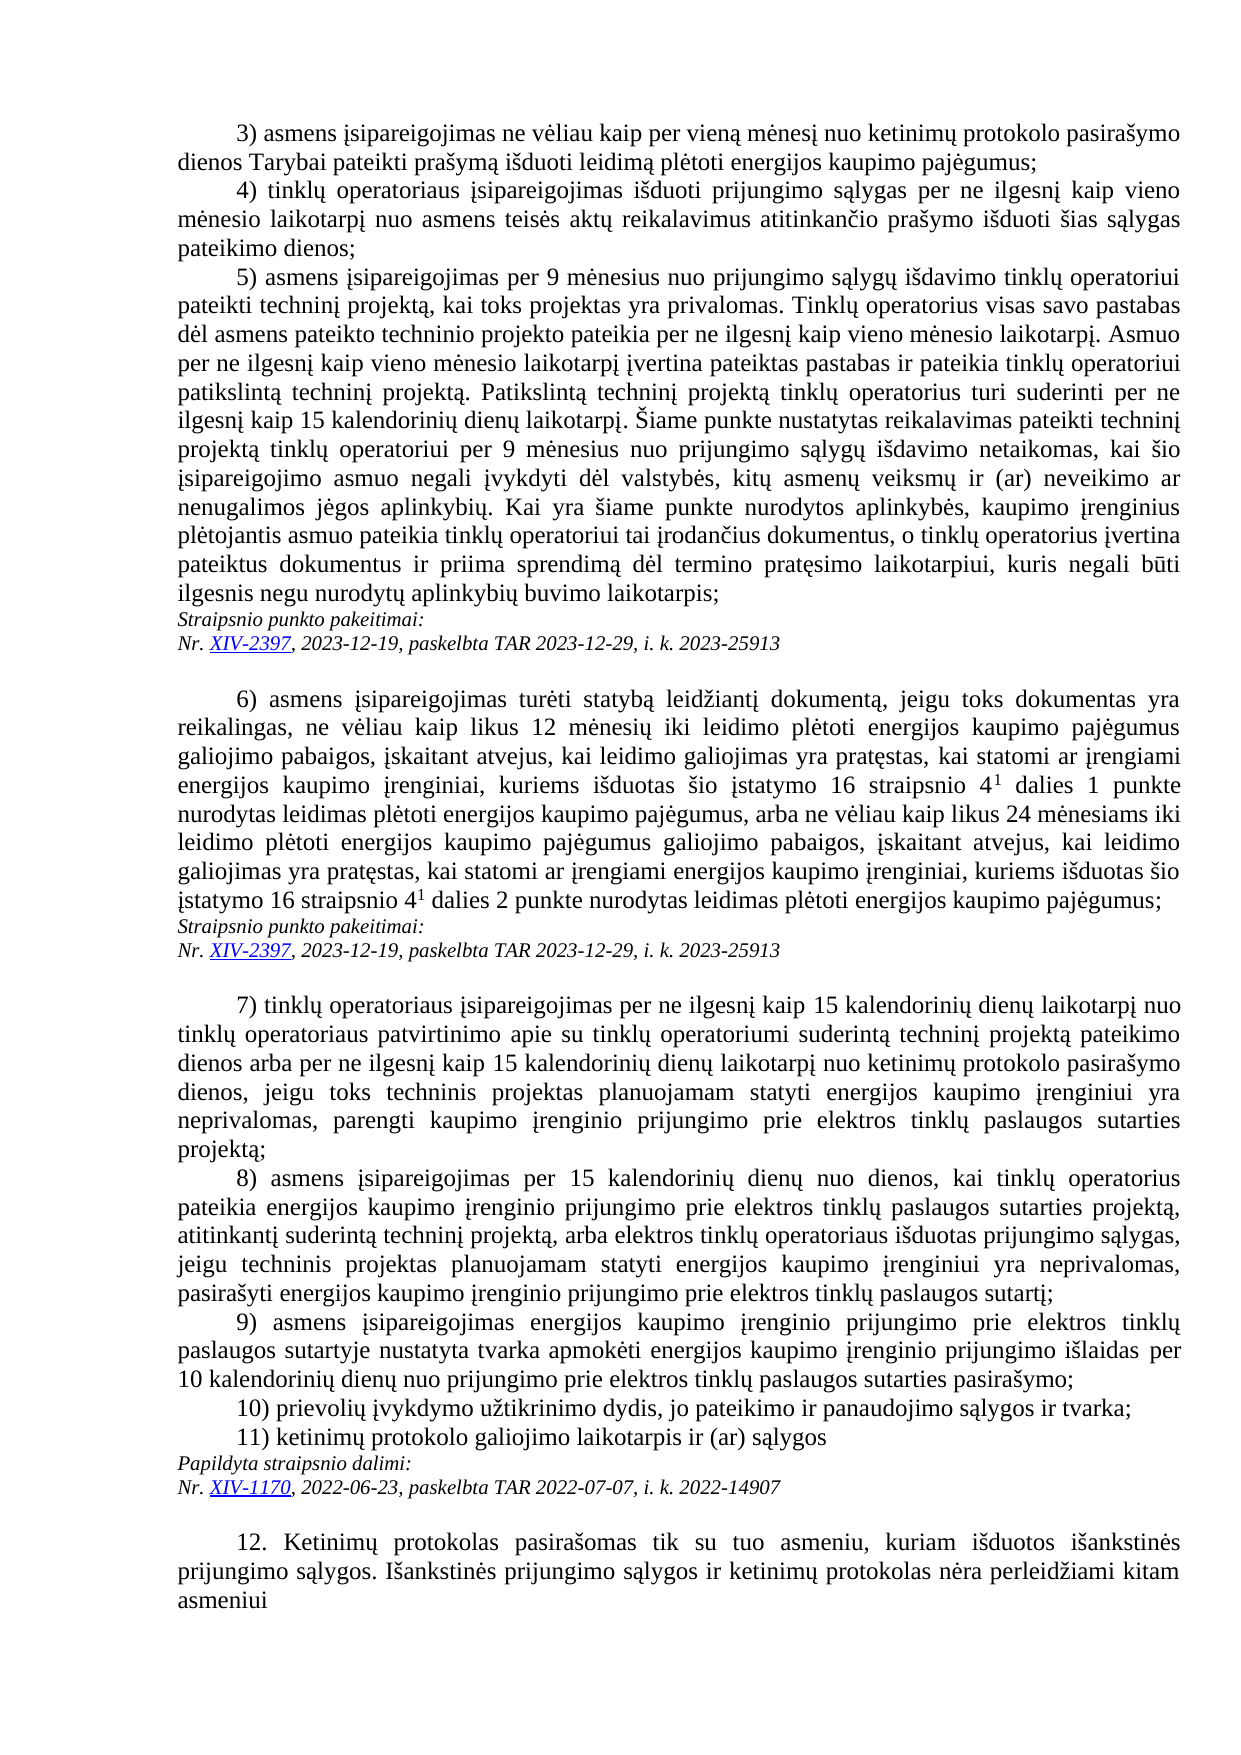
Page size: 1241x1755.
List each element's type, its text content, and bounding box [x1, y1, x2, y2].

text 4) tinklų operatoriaus įsipareigojimas išduoti prijungimo sąlygas per ne ilgesnį kaip vieno mėnesio laikotarpį nuo asmens teisės aktų reikalavimus atitinkančio prašymo išduoti šias sąlygas pateikimo dienos; [177, 176, 1181, 262]
text Nr. XIV-1170, 2022-06-23, paskelbta TAR 2022-07-07, i. k. 2022-14907 [177, 1475, 1181, 1499]
text Straipsnio punkto pakeitimai: [177, 914, 1181, 938]
text 6) asmens įsipareigojimas turėti statybą leidžiantį dokumentą, jeigu toks dokumentas yra reikalingas, ne vėliau kaip likus 12 mėnesių iki leidimo plėtoti energijos kaupimo pajėgumus galiojimo pabaigos, įskaitant atvejus, kai leidimo galiojimas yra pratęstas, kai statomi ar įrengiami energijos kaupimo įrenginiai, kuriems išduotas šio įstatymo 16 straipsnio 41 dalies 1 punkte nurodytas leidimas plėtoti energijos kaupimo pajėgumus, arba ne vėliau kaip likus 24 mėnesiams iki leidimo plėtoti energijos kaupimo pajėgumus galiojimo pabaigos, įskaitant atvejus, kai leidimo galiojimas yra pratęstas, kai statomi ar įrengiami energijos kaupimo įrenginiai, kuriems išduotas šio įstatymo 16 straipsnio 41 dalies 2 punkte nurodytas leidimas plėtoti energijos kaupimo pajėgumus; [177, 684, 1181, 914]
text Nr. XIV-2397, 2023-12-19, paskelbta TAR 2023-12-29, i. k. 2023-25913 [177, 631, 1181, 655]
text 7) tinklų operatoriaus įsipareigojimas per ne ilgesnį kaip 15 kalendorinių dienų laikotarpį nuo tinklų operatoriaus patvirtinimo apie su tinklų operatoriumi suderintą techninį projektą pateikimo dienos arba per ne ilgesnį kaip 15 kalendorinių dienų laikotarpį nuo ketinimų protokolo pasirašymo dienos, jeigu toks techninis projektas planuojamam statyti energijos kaupimo įrenginiui yra neprivalomas, parengti kaupimo įrenginio prijungimo prie elektros tinklų paslaugos sutarties projektą; [177, 991, 1181, 1163]
text 3) asmens įsipareigojimas ne vėliau kaip per vieną mėnesį nuo ketinimų protokolo pasirašymo dienos Tarybai pateikti prašymą išduoti leidimą plėtoti energijos kaupimo pajėgumus; [177, 118, 1181, 176]
text 12. Ketinimų protokolas pasirašomas tik su tuo asmeniu, kuriam išduotos išankstinės prijungimo sąlygos. Išankstinės prijungimo sąlygos ir ketinimų protokolas nėra perleidžiami kitam asmeniui [177, 1527, 1181, 1614]
text 9) asmens įsipareigojimas energijos kaupimo įrenginio prijungimo prie elektros tinklų paslaugos sutartyje nustatyta tvarka apmokėti energijos kaupimo įrenginio prijungimo išlaidas per 10 kalendorinių dienų nuo prijungimo prie elektros tinklų paslaugos sutarties pasirašymo; [177, 1307, 1181, 1393]
text Nr. XIV-2397, 2023-12-19, paskelbta TAR 2023-12-29, i. k. 2023-25913 [177, 938, 1181, 962]
text 8) asmens įsipareigojimas per 15 kalendorinių dienų nuo dienos, kai tinklų operatorius pateikia energijos kaupimo įrenginio prijungimo prie elektros tinklų paslaugos sutarties projektą, atitinkantį suderintą techninį projektą, arba elektros tinklų operatoriaus išduotas prijungimo sąlygas, jeigu techninis projektas planuojamam statyti energijos kaupimo įrenginiui yra neprivalomas, pasirašyti energijos kaupimo įrenginio prijungimo prie elektros tinklų paslaugos sutartį; [177, 1163, 1181, 1307]
text 11) ketinimų protokolo galiojimo laikotarpis ir (ar) sąlygos [177, 1422, 1181, 1451]
text Straipsnio punkto pakeitimai: [177, 607, 1181, 631]
text Papildyta straipsnio dalimi: [177, 1451, 1181, 1475]
text 10) prievolių įvykdymo užtikrinimo dydis, jo pateikimo ir panaudojimo sąlygos ir tvarka; [177, 1393, 1181, 1422]
text 5) asmens įsipareigojimas per 9 mėnesius nuo prijungimo sąlygų išdavimo tinklų operatoriui pateikti techninį projektą, kai toks projektas yra privalomas. Tinklų operatorius visas savo pastabas dėl asmens pateikto techninio projekto pateikia per ne ilgesnį kaip vieno mėnesio laikotarpį. Asmuo per ne ilgesnį kaip vieno mėnesio laikotarpį įvertina pateiktas pastabas ir pateikia tinklų operatoriui patikslintą techninį projektą. Patikslintą techninį projektą tinklų operatorius turi suderinti per ne ilgesnį kaip 15 kalendorinių dienų laikotarpį. Šiame punkte nustatytas reikalavimas pateikti techninį projektą tinklų operatoriui per 9 mėnesius nuo prijungimo sąlygų išdavimo netaikomas, kai šio įsipareigojimo asmuo negali įvykdyti dėl valstybės, kitų asmenų veiksmų ir (ar) neveikimo ar nenugalimos jėgos aplinkybių. Kai yra šiame punkte nurodytos aplinkybės, kaupimo įrenginius plėtojantis asmuo pateikia tinklų operatoriui tai įrodančius dokumentus, o tinklų operatorius įvertina pateiktus dokumentus ir priima sprendimą dėl termino pratęsimo laikotarpiui, kuris negali būti ilgesnis negu nurodytų aplinkybių buvimo laikotarpis; [177, 262, 1181, 607]
